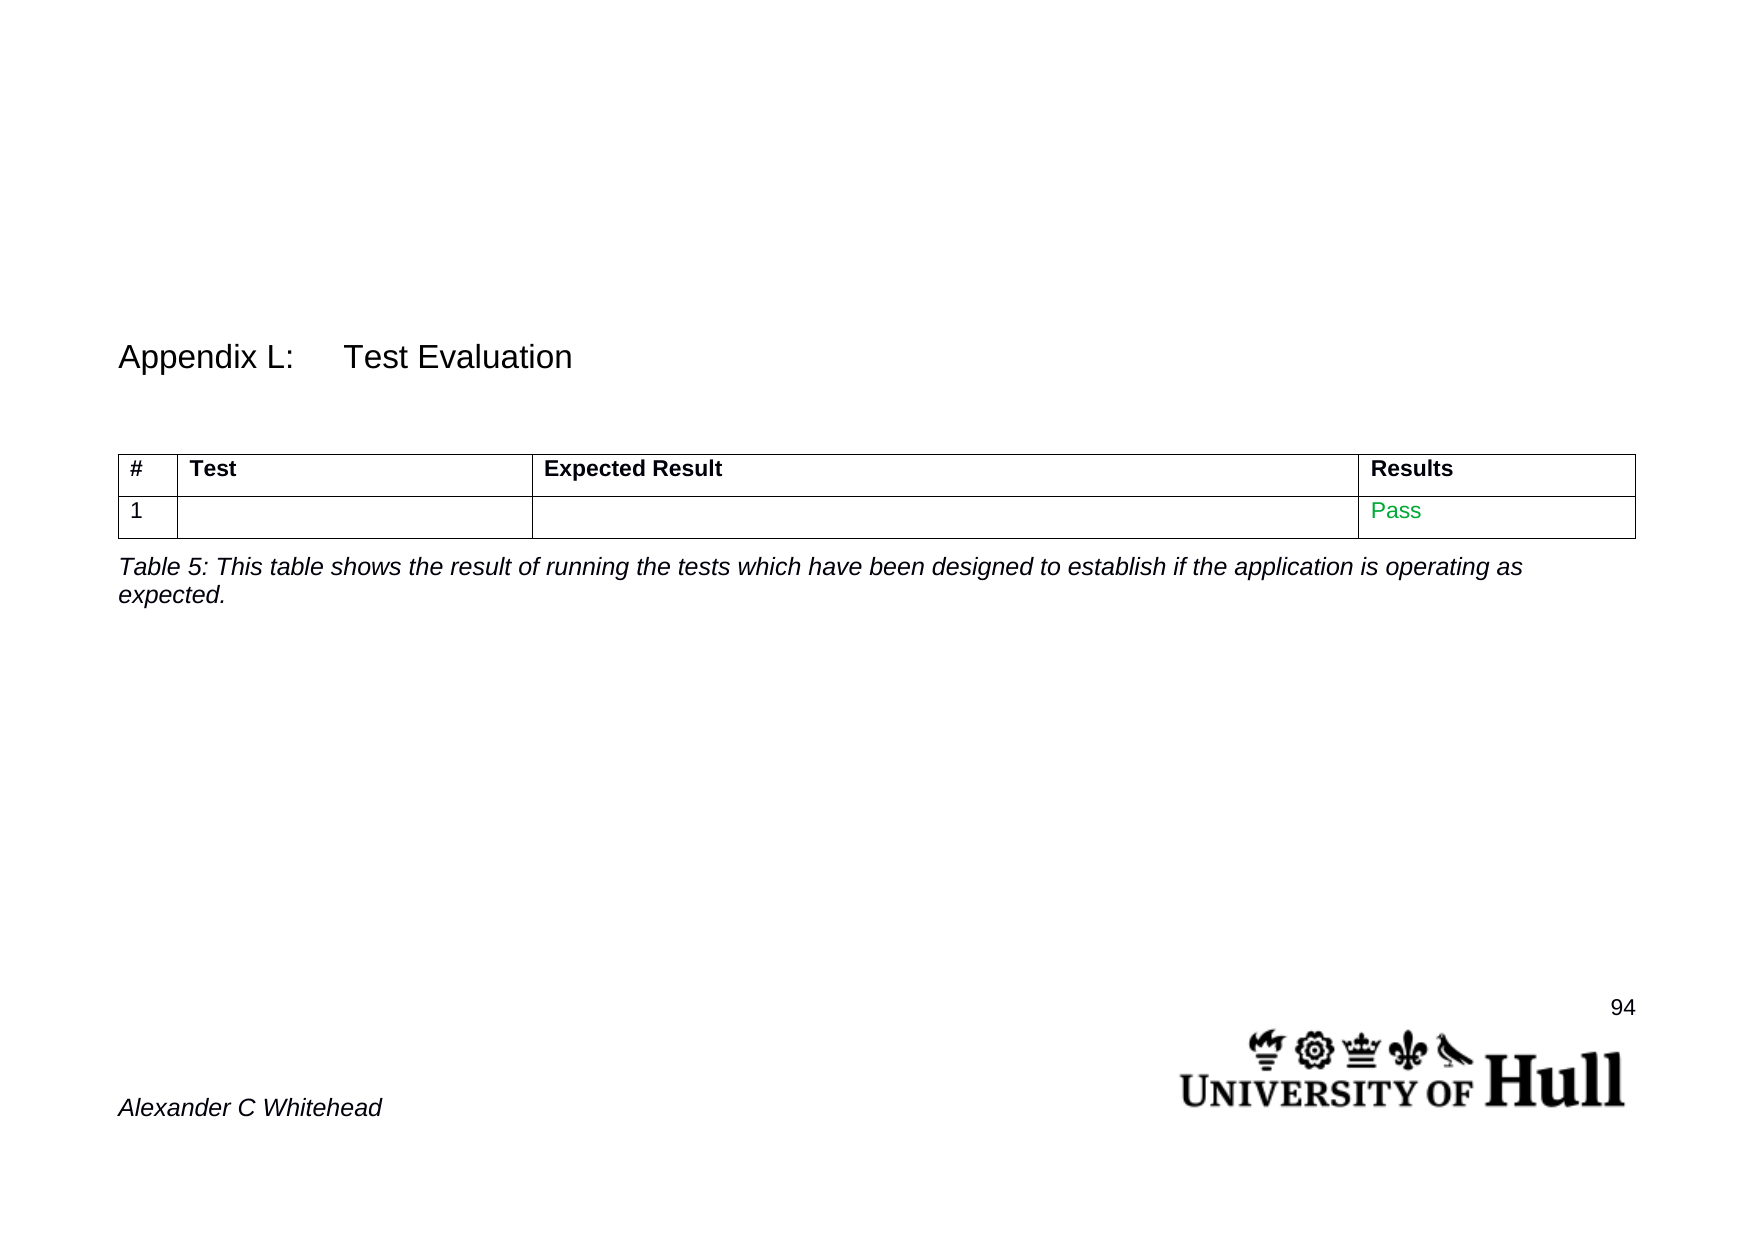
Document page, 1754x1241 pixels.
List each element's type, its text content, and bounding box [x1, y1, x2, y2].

text Table 5: This table shows the result of running the tests which have been designed to establish if the application is operating as expected. [118, 552, 1636, 609]
table_cell [178, 497, 532, 538]
table_header Expected Result [533, 455, 1358, 496]
picture [1173, 1020, 1634, 1117]
table_cell 1 [119, 497, 177, 538]
table_cell [533, 497, 1358, 538]
table_header Results [1359, 455, 1635, 496]
table_cell Pass [1359, 497, 1635, 538]
table_header # [119, 455, 177, 496]
table_header Test [178, 455, 532, 496]
subtitle Test Evaluation [118, 337, 1636, 376]
